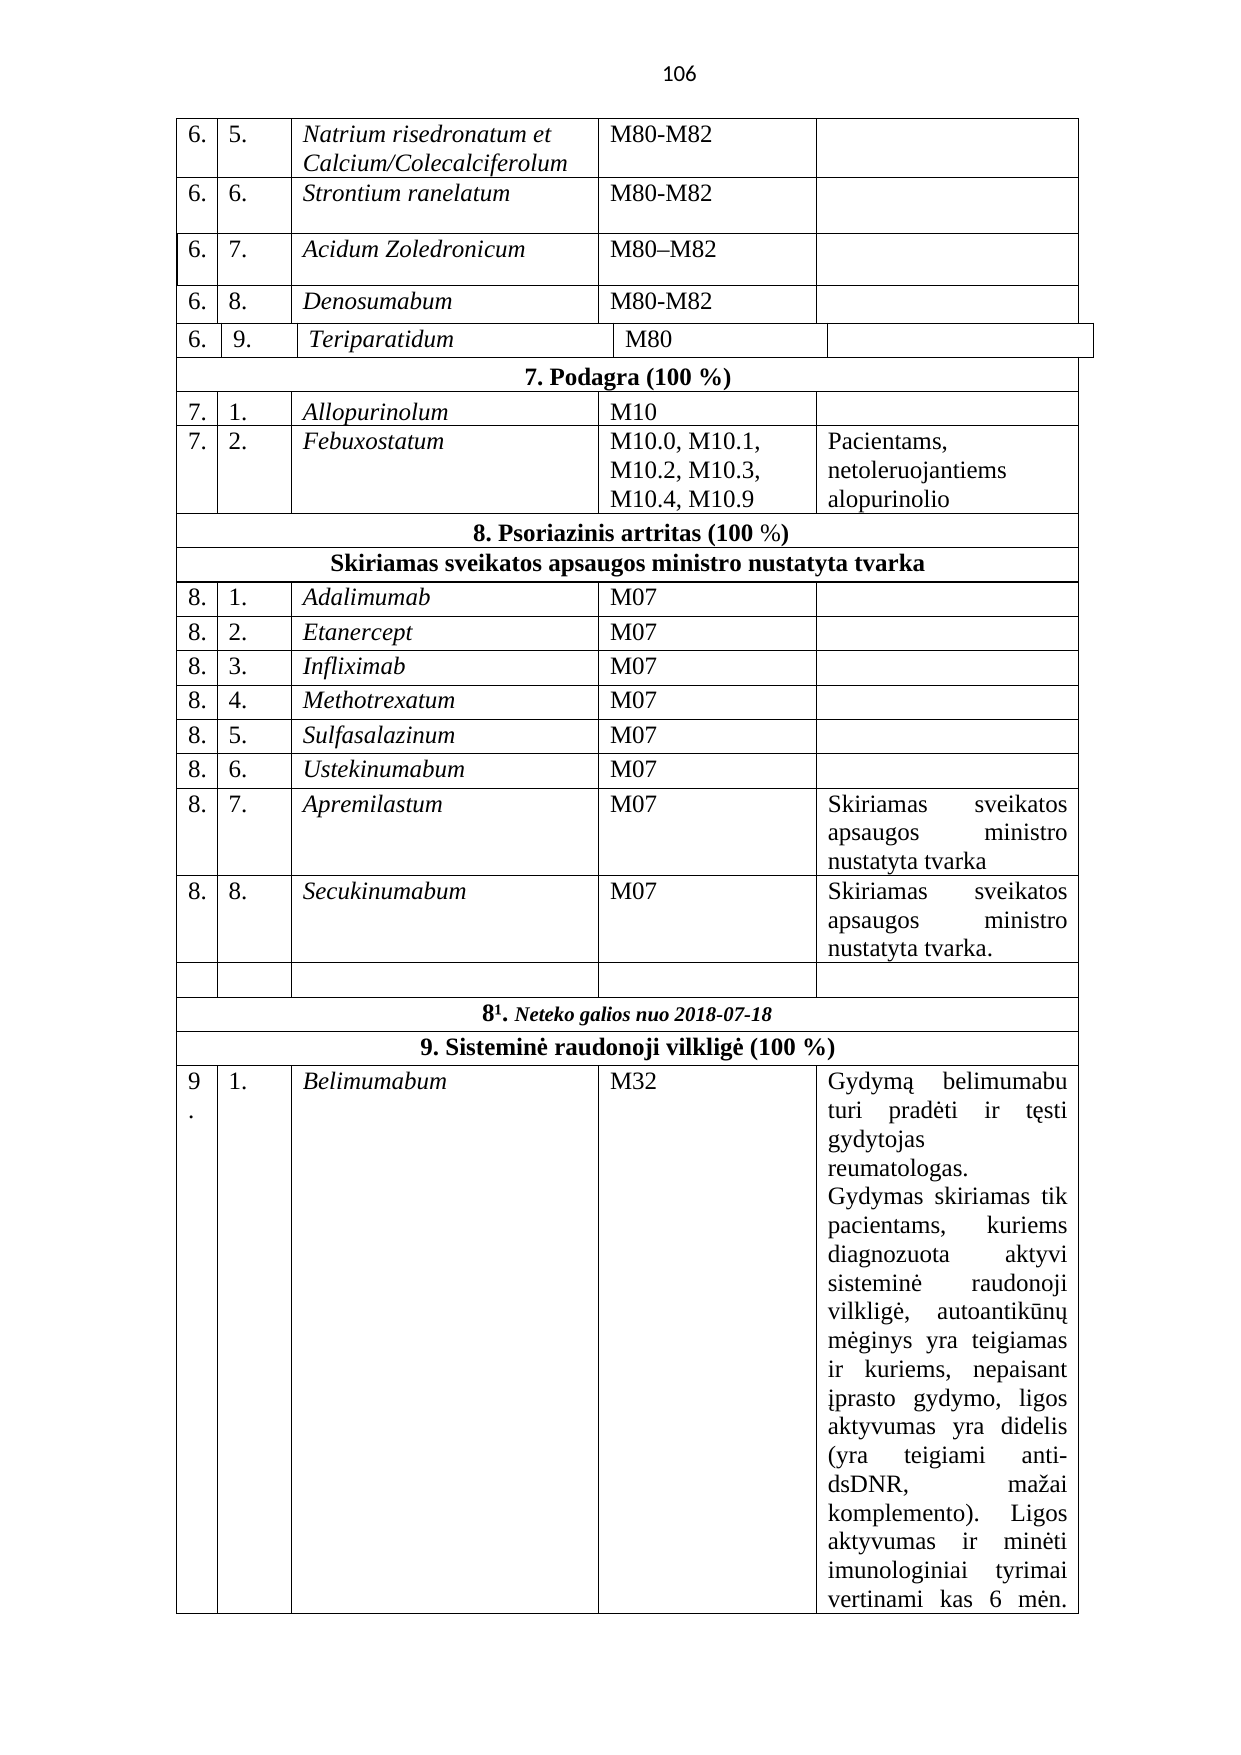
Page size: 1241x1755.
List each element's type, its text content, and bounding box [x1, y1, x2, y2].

table_cell [1088, 425, 1093, 513]
table_cell [1109, 719, 1123, 753]
table_cell Strontium ranelatum [292, 178, 598, 233]
table_cell M80–M82 [599, 234, 816, 285]
table_cell Denosumabum [292, 286, 598, 323]
table_cell [1103, 177, 1109, 233]
table_cell [1103, 425, 1109, 513]
table_cell [1093, 425, 1099, 513]
table_cell M10 [599, 392, 816, 425]
table_cell Sulfasalazinum [292, 720, 598, 753]
table_cell [1079, 997, 1083, 1031]
table_cell [1099, 118, 1103, 177]
table_cell [1103, 391, 1109, 425]
table_cell [1079, 285, 1083, 323]
table_cell [1088, 962, 1093, 997]
table_cell [1079, 425, 1083, 513]
table_cell [1088, 788, 1093, 875]
table_cell [292, 963, 598, 997]
table_cell [1099, 875, 1103, 962]
table_cell [1093, 118, 1099, 177]
table_cell Skiriamas sveikatos apsaugos ministro nustatyta tvarka [817, 789, 1078, 875]
table_cell Apremilastum [292, 789, 598, 875]
table_cell [1088, 513, 1093, 547]
table_cell Gydymą belimumabu turi pradėti ir tęsti gydytojas reumatologas. Gydymas skiriamas tik pacientams, kuriems diagnozuota aktyvi sisteminė raudonoji vilkligė, autoantikūnų mėginys yra teigiamas ir kuriems, nepaisant įprasto gydymo, ligos aktyvumas yra didelis (yra teigiami anti-dsDNR, mažai komplemento). Ligos aktyvumas ir minėti imunologiniai tyrimai vertinami kas 6 mėn. [817, 1066, 1078, 1613]
table_cell [1103, 118, 1109, 177]
table_cell [1099, 391, 1103, 425]
table_cell [1088, 650, 1093, 684]
table_cell 7. [177, 426, 217, 513]
table_cell [1088, 1031, 1093, 1065]
table_cell [1109, 581, 1123, 616]
table_cell [1109, 357, 1123, 391]
table_cell [1103, 323, 1109, 357]
table_cell [817, 963, 1078, 997]
table_cell [1079, 1065, 1083, 1613]
table_cell [1093, 177, 1099, 233]
table_cell Teriparatidum [298, 324, 613, 357]
table_cell [1099, 581, 1103, 616]
table_cell [1084, 997, 1088, 1031]
table_cell [1109, 997, 1123, 1031]
table_cell [1109, 323, 1123, 357]
table_cell [1088, 391, 1093, 425]
table_cell [1079, 513, 1083, 547]
table_cell [1103, 1031, 1109, 1065]
table_cell [1088, 233, 1093, 285]
table_cell [1084, 1065, 1088, 1613]
table_cell [1084, 513, 1088, 547]
table_cell M07 [599, 583, 816, 616]
table_cell [1084, 1031, 1088, 1065]
table_cell [817, 583, 1078, 616]
table_cell [817, 119, 1078, 177]
table_cell [1103, 875, 1109, 962]
table_cell [1103, 581, 1109, 616]
table_cell [1093, 1065, 1099, 1613]
table_cell [177, 963, 217, 997]
table_cell [817, 234, 1078, 285]
table_cell 7. [218, 234, 291, 285]
table_cell Allopurinolum [292, 392, 598, 425]
table_cell [1079, 233, 1083, 285]
table_cell [817, 720, 1078, 753]
table_cell [817, 286, 1078, 323]
table_cell [1103, 788, 1109, 875]
table_cell Methotrexatum [292, 686, 598, 719]
table_cell [1099, 1031, 1103, 1065]
table_cell M07 [599, 754, 816, 788]
table_cell [1088, 581, 1093, 616]
table_cell [1103, 357, 1109, 391]
table_cell [1109, 285, 1123, 323]
table_cell 9. [222, 324, 297, 357]
table_cell [1109, 1031, 1123, 1065]
table_cell [1093, 513, 1099, 547]
table_cell Infliximab [292, 651, 598, 684]
table_cell [1109, 1065, 1123, 1613]
table_cell [1109, 616, 1123, 650]
table_cell Secukinumabum [292, 876, 598, 962]
table_cell 6. [218, 754, 291, 788]
table_cell [1103, 285, 1109, 323]
table_cell 8. [177, 876, 217, 962]
table_cell 8. [177, 651, 217, 684]
table_cell [1084, 962, 1088, 997]
table_cell [1084, 753, 1088, 788]
table_cell [1088, 753, 1093, 788]
table_cell [1094, 323, 1099, 357]
table_cell [1093, 616, 1099, 650]
table_cell 5. [218, 720, 291, 753]
table_cell [1099, 285, 1103, 323]
table_cell [1099, 233, 1103, 285]
table_cell [1103, 513, 1109, 547]
table_cell [1079, 788, 1083, 875]
table_cell 7. [177, 392, 217, 425]
table_cell Adalimumab [292, 583, 598, 616]
table_cell [1109, 547, 1123, 581]
table_cell [1109, 788, 1123, 875]
table_cell [1093, 753, 1099, 788]
table_cell M07 [599, 617, 816, 650]
table_cell [1109, 962, 1123, 997]
table_cell [1084, 650, 1088, 684]
table_cell [1093, 285, 1099, 323]
table_cell [1099, 788, 1103, 875]
table_cell 8. [218, 286, 291, 323]
table_cell [1103, 962, 1109, 997]
table_cell [1109, 177, 1123, 233]
table_cell Febuxostatum [292, 426, 598, 513]
table_cell [1093, 962, 1099, 997]
table_cell M10.0, M10.1, M10.2, M10.3, M10.4, M10.9 [599, 426, 816, 513]
table_cell 1. [218, 392, 291, 425]
table_cell [1093, 875, 1099, 962]
table_cell [817, 617, 1078, 650]
table_cell [1079, 685, 1083, 719]
table_cell [1079, 616, 1083, 650]
table_cell [1109, 650, 1123, 684]
table_cell [1084, 719, 1088, 753]
table_cell [1088, 719, 1093, 753]
table_cell [1088, 547, 1093, 581]
table_cell 6. [177, 178, 217, 233]
table_cell [1099, 962, 1103, 997]
table_cell M80 [614, 324, 827, 357]
table_cell M07 [599, 876, 816, 962]
table_cell [1103, 233, 1109, 285]
table_cell [1084, 391, 1088, 425]
table_cell [1093, 233, 1099, 285]
table_cell [1079, 1031, 1083, 1065]
table_cell [1109, 513, 1123, 547]
table_cell M07 [599, 651, 816, 684]
table_cell [1109, 391, 1123, 425]
table_cell [1093, 357, 1099, 391]
table_cell [817, 686, 1078, 719]
table_cell 9. [177, 1066, 217, 1613]
table_cell [1093, 1031, 1099, 1065]
table_cell [1088, 285, 1093, 323]
table_cell [1099, 357, 1103, 391]
table_cell [1088, 997, 1093, 1031]
table_cell [599, 963, 816, 997]
table_cell M07 [599, 720, 816, 753]
table_cell 8. [177, 754, 217, 788]
table_cell [1109, 875, 1123, 962]
table_cell 8. [177, 583, 217, 616]
table_cell [828, 324, 1093, 357]
table_cell [1084, 358, 1088, 391]
table_cell 2. [218, 617, 291, 650]
table_cell 4. [218, 686, 291, 719]
table_cell [1109, 425, 1123, 513]
table_cell M32 [599, 1066, 816, 1613]
table_cell [1103, 616, 1109, 650]
table_cell [1103, 685, 1109, 719]
table_cell 8. [218, 876, 291, 962]
table_cell Acidum Zoledronicum [292, 234, 598, 285]
table_cell [1079, 962, 1083, 997]
table_cell [1088, 875, 1093, 962]
table_cell [1099, 997, 1103, 1031]
table_cell Natrium risedronatum et Calcium/Colecalciferolum [292, 119, 598, 177]
table_cell [817, 651, 1078, 684]
table_cell [1099, 685, 1103, 719]
table_cell 6. [178, 234, 217, 285]
table_cell 8. [177, 720, 217, 753]
table_cell Skiriamas sveikatos apsaugos ministro nustatyta tvarka [177, 548, 1078, 581]
table_cell 5. [218, 119, 291, 177]
table_cell 8. [177, 789, 217, 875]
table_cell [1079, 358, 1083, 391]
table_cell [1099, 323, 1103, 357]
table_cell [1103, 547, 1109, 581]
table_cell 6. [177, 119, 217, 177]
table_cell 6. [177, 286, 217, 323]
table_cell [1084, 788, 1088, 875]
table_cell [1088, 177, 1093, 233]
table_cell [1088, 358, 1093, 391]
table_cell M80-M82 [599, 286, 816, 323]
table_cell [817, 178, 1078, 233]
table_cell [1093, 391, 1099, 425]
table_cell M07 [599, 686, 816, 719]
table_cell [1084, 425, 1088, 513]
table_cell [1099, 425, 1103, 513]
table_cell Ustekinumabum [292, 754, 598, 788]
table_cell [1088, 616, 1093, 650]
table_cell [1084, 547, 1088, 581]
table_cell [1093, 788, 1099, 875]
table_cell [1079, 547, 1083, 581]
table_cell 1. [218, 583, 291, 616]
table_cell 1. [218, 1066, 291, 1613]
table_cell [1093, 547, 1099, 581]
table_cell [1093, 685, 1099, 719]
table_cell [1084, 233, 1088, 285]
table_cell [817, 754, 1078, 788]
table_cell [1099, 719, 1103, 753]
table_cell [1088, 1065, 1093, 1613]
table_cell [1084, 118, 1088, 177]
table_cell [1079, 177, 1083, 233]
table_cell 8. Psoriazinis artritas (100 %) [177, 514, 1078, 547]
table_cell [1079, 391, 1083, 425]
table_cell [1099, 513, 1103, 547]
table_cell [1109, 753, 1123, 788]
table_cell [1084, 177, 1088, 233]
table_cell 9. Sisteminė raudonoji vilkligė (100 %) [177, 1032, 1078, 1065]
table_cell 8. [177, 686, 217, 719]
table_cell 7. Podagra (100 %) [177, 358, 1078, 391]
table_cell [1109, 118, 1123, 177]
table_cell [1084, 581, 1088, 616]
table_cell [1084, 875, 1088, 962]
table_cell [1103, 997, 1109, 1031]
table_cell [1099, 177, 1103, 233]
table_cell [1109, 685, 1123, 719]
table_cell [1099, 753, 1103, 788]
table_cell [1103, 753, 1109, 788]
table_cell [1079, 581, 1083, 616]
table_cell M80-M82 [599, 178, 816, 233]
table_cell [1103, 1065, 1109, 1613]
table_cell [1084, 685, 1088, 719]
table_cell 8¹. Neteko galios nuo 2018-07-18 [177, 998, 1078, 1031]
table_cell [817, 392, 1078, 425]
table_cell 7. [218, 789, 291, 875]
table_cell [1084, 285, 1088, 323]
table_cell [1103, 719, 1109, 753]
table_cell Pacientams, netoleruojantiems alopurinolio [817, 426, 1078, 513]
table_cell [1079, 719, 1083, 753]
table_cell M80-M82 [599, 119, 816, 177]
table_cell [1093, 997, 1099, 1031]
table_cell [1109, 233, 1123, 285]
table_cell [1079, 650, 1083, 684]
table_cell [1093, 650, 1099, 684]
table_cell [1093, 719, 1099, 753]
table_cell [1088, 685, 1093, 719]
table_cell Belimumabum [292, 1066, 598, 1613]
table_cell 6. [218, 178, 291, 233]
table_cell Etanercept [292, 617, 598, 650]
table_cell Skiriamas sveikatos apsaugos ministro nustatyta tvarka. [817, 876, 1078, 962]
table_cell 8. [177, 617, 217, 650]
table_cell 3. [218, 651, 291, 684]
table_cell 6. [177, 324, 221, 357]
table_cell [218, 963, 291, 997]
table_cell M07 [599, 789, 816, 875]
table_cell [1099, 1065, 1103, 1613]
table_cell [1099, 650, 1103, 684]
table_cell [1079, 875, 1083, 962]
table_cell 2. [218, 426, 291, 513]
table_cell [1103, 650, 1109, 684]
table_cell [1099, 616, 1103, 650]
table_cell [1093, 581, 1099, 616]
table_cell [1079, 753, 1083, 788]
table_cell [1099, 547, 1103, 581]
table_cell [1079, 118, 1083, 177]
table_cell [1088, 118, 1093, 177]
table_cell [1084, 616, 1088, 650]
